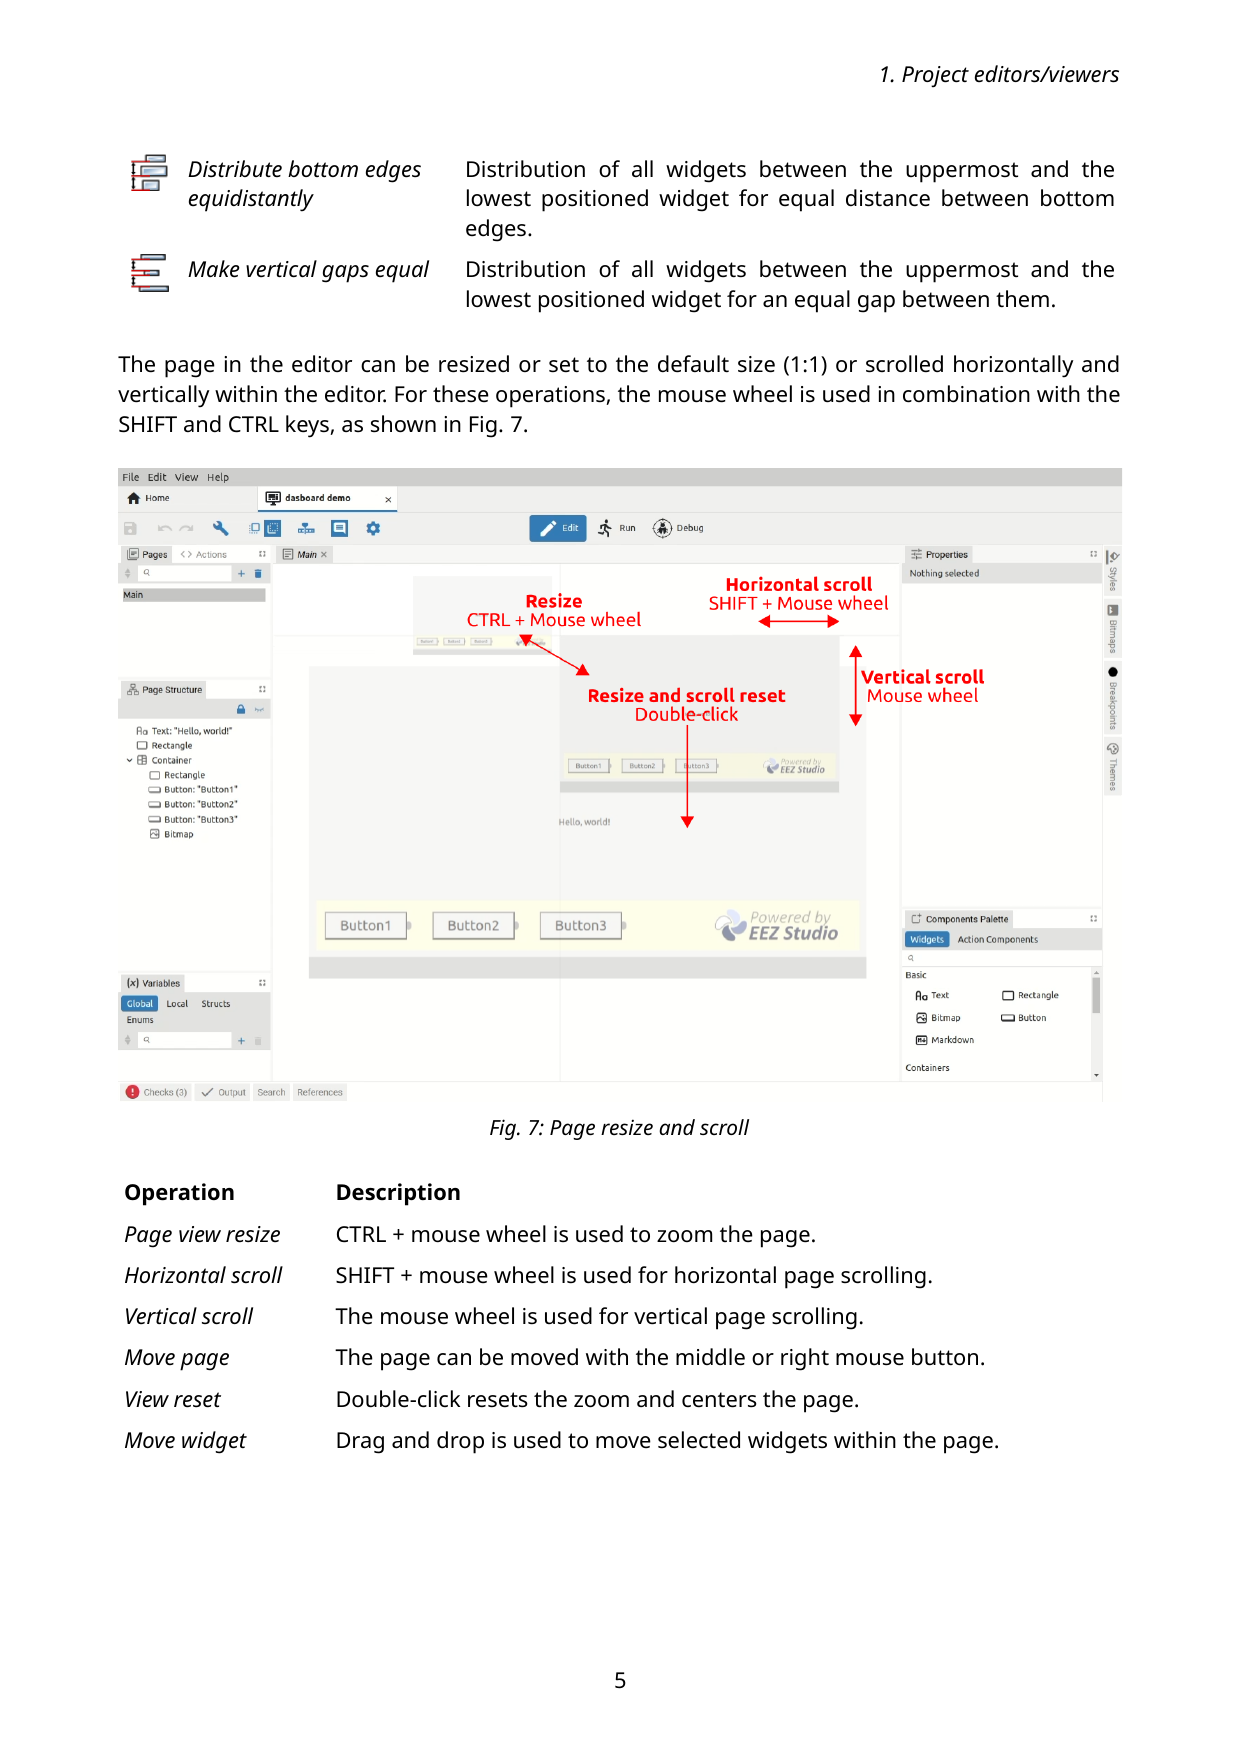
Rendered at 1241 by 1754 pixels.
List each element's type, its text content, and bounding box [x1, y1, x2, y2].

table_cell Vertical scroll [118, 1295, 330, 1337]
table_cell [118, 154, 182, 249]
table_cell Make vertical gaps equal [182, 249, 459, 320]
table_cell [118, 148, 182, 153]
table_cell Move page [118, 1337, 330, 1378]
picture [118, 468, 1123, 1102]
table_header Description [330, 1172, 1123, 1213]
text The page in the editor can be resized or set to the default size (1:1) or scrolled horizontally and vertically within the editor. For these operations, the mouse wheel is used in combination with the SHIFT and CTRL keys, as shown in Fig. 7. [118, 349, 1122, 439]
table_cell Move widget [118, 1419, 330, 1460]
text Fig. 7: Page resize and scroll [118, 1102, 1122, 1142]
picture [131, 153, 169, 191]
table_cell The mouse wheel is used for vertical page scrolling. [330, 1295, 1123, 1337]
table_cell Double-click resets the zoom and centers the page. [330, 1378, 1123, 1419]
table_header Operation [118, 1172, 330, 1213]
picture [131, 254, 169, 292]
table_cell [182, 107, 459, 148]
table_cell [459, 107, 1122, 148]
table_cell Distribution of all widgets between the uppermost and the lowest positioned widget for an equal gap between them. [459, 249, 1122, 320]
table_cell CTRL + mouse wheel is used to zoom the page. [330, 1213, 1123, 1254]
table_cell The page can be moved with the middle or right mouse button. [330, 1337, 1123, 1378]
table_cell [118, 249, 182, 320]
table_cell Horizontal scroll [118, 1254, 330, 1295]
table_cell Page view resize [118, 1213, 330, 1254]
table_cell View reset [118, 1378, 330, 1419]
table_cell Drag and drop is used to move selected widgets within the page. [330, 1419, 1123, 1460]
table_cell Distribution of all widgets between the uppermost and the lowest positioned widget for equal distance between bottom edges. [459, 148, 1122, 249]
table_cell Distribute bottom edges equidistantly [182, 148, 459, 249]
table_cell [118, 107, 182, 148]
table_cell SHIFT + mouse wheel is used for horizontal page scrolling. [330, 1254, 1123, 1295]
